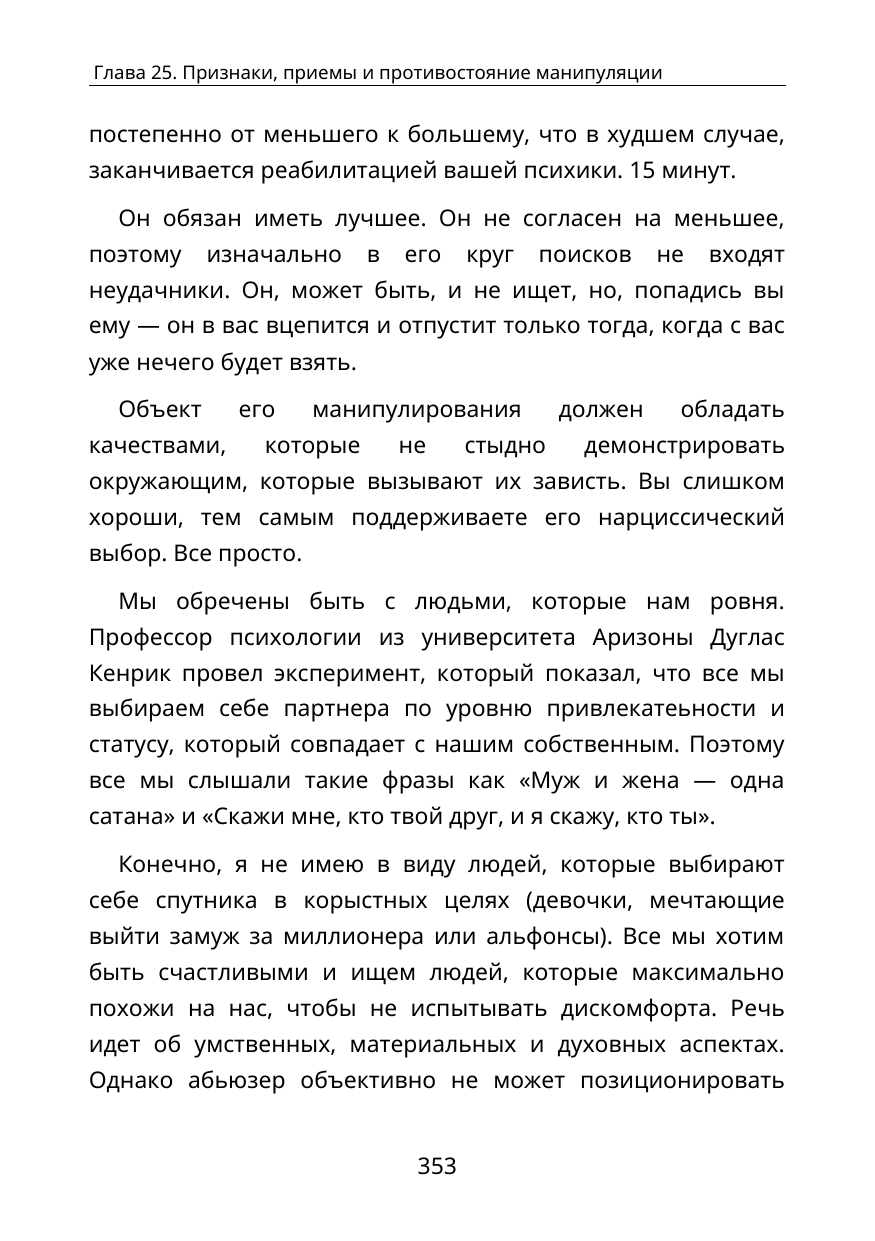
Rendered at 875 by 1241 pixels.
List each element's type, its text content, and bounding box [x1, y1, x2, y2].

text постепенно от меньшего к большему, что в худшем случае, заканчивается реабилитацией вашей психики. 15 минут. [88, 118, 786, 185]
text Объект его манипулирования должен обладать качествами, которые не стыдно демонстрировать окружающим, которые вызывают их зависть. Вы слишком хороши, тем самым поддерживаете его нарциссический выбор. Все просто. [88, 393, 786, 568]
text Он обязан иметь лучшее. Он не согласен на меньшее, поэтому изначально в его круг поисков не входят неудачники. Он, может быть, и не ищет, но, попадись вы ему — он в вас вцепится и отпустит только тогда, когда с вас уже нечего будет взять. [88, 202, 786, 377]
text Мы обречены быть с людьми, которые нам ровня. Профессор психологии из университета Аризоны Дуглас Кенрик провел эксперимент, который показал, что все мы выбираем себе партнера по уровню привлекатеьности и статусу, который совпадает с нашим собственным. Поэтому все мы слышали такие фразы как «Муж и жена — одна сатана» и «Скажи мне, кто твой друг, и я скажу, кто ты». [88, 584, 786, 831]
text Конечно, я не имею в виду людей, которые выбирают себе спутника в корыстных целях (девочки, мечтающие выйти замуж за миллионера или альфонсы). Все мы хотим быть счастливыми и ищем людей, которые максимально похожи на нас, чтобы не испытывать дискомфорта. Речь идет об умственных, материальных и духовных аспектах. Однако абьюзер объективно не может позиционировать [88, 848, 786, 1095]
